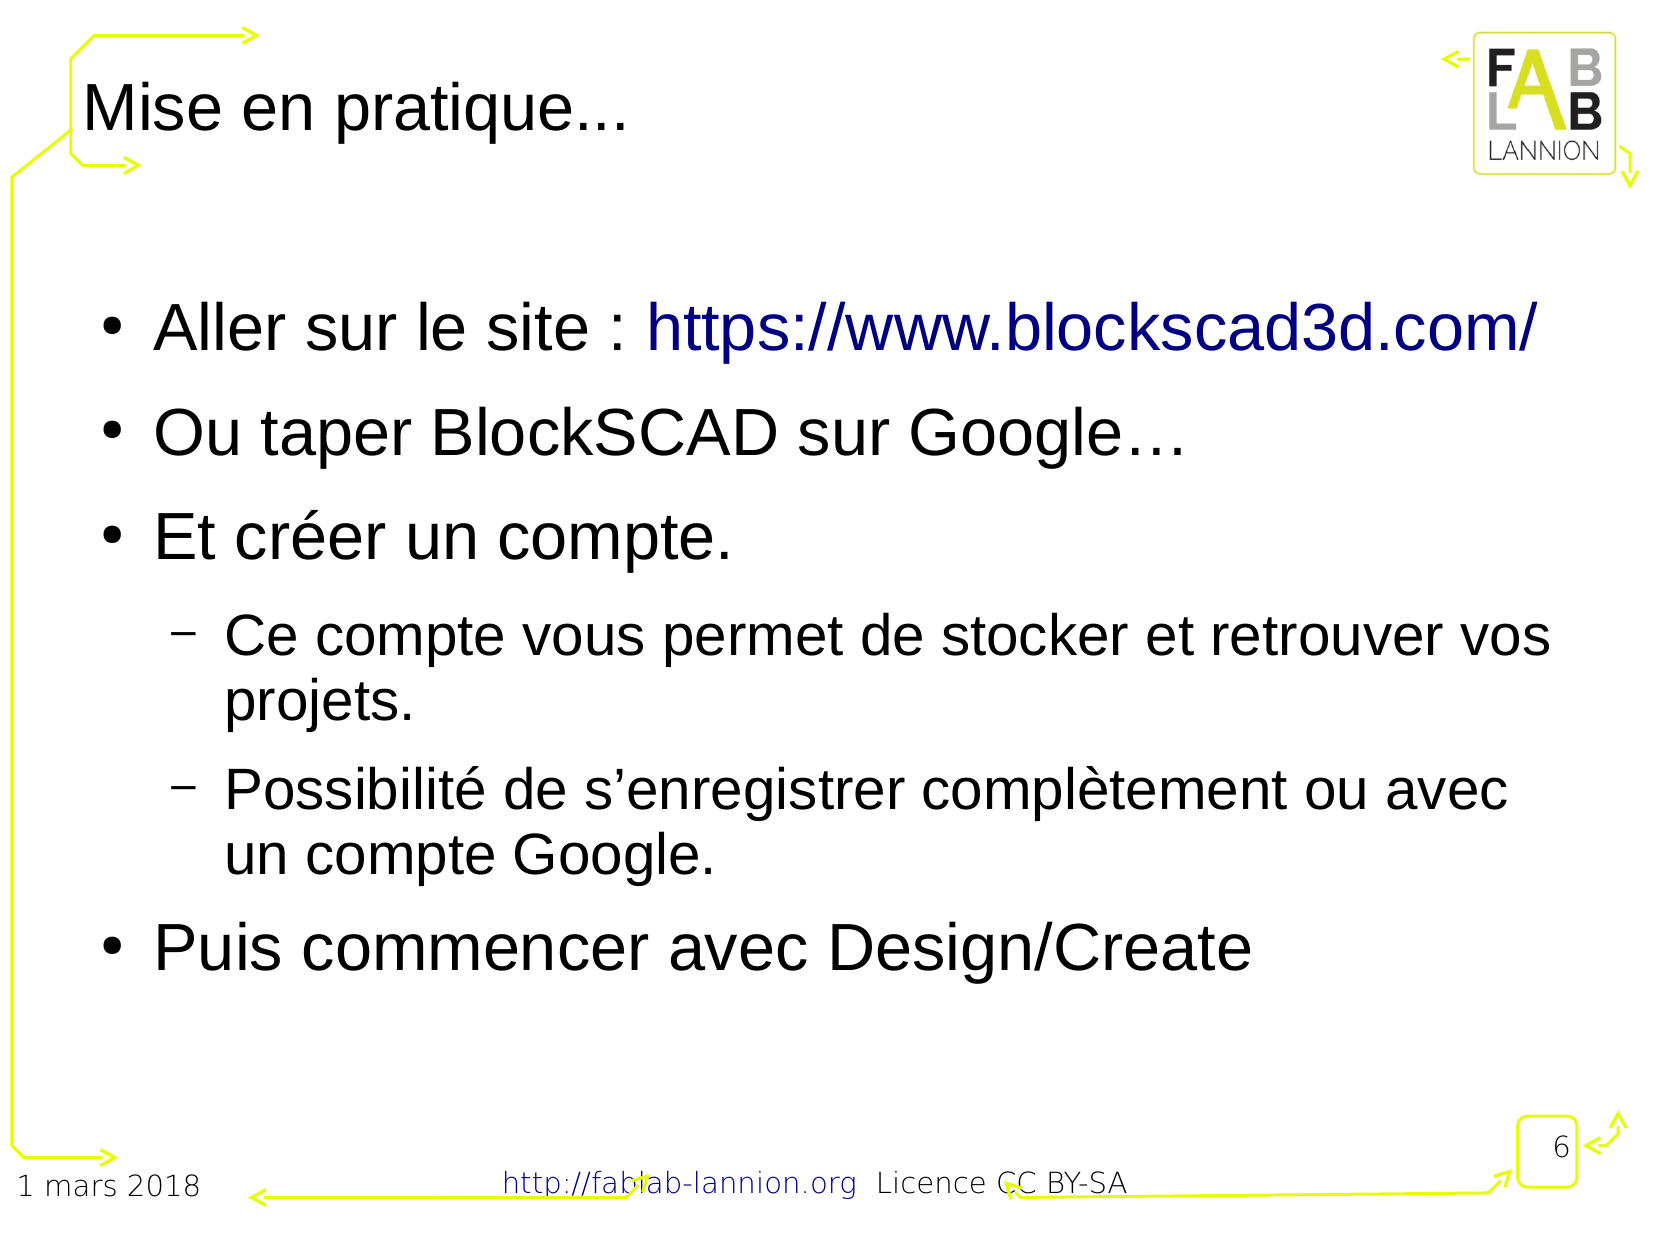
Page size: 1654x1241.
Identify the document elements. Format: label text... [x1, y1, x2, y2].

picture [1470, 29, 1619, 178]
title Mise en pratique... [82, 49, 1441, 166]
list Aller sur le site : https://www.blockscad3d.com/ Ou taper BlockSCAD sur Google… Et créer un compte. Ce compte vous permet de stocker et retrouver vos projets. Possibilité de s’enregistrer complètement ou avec un compte Google. Puis commencer avec Design/Create [82, 290, 1571, 1010]
